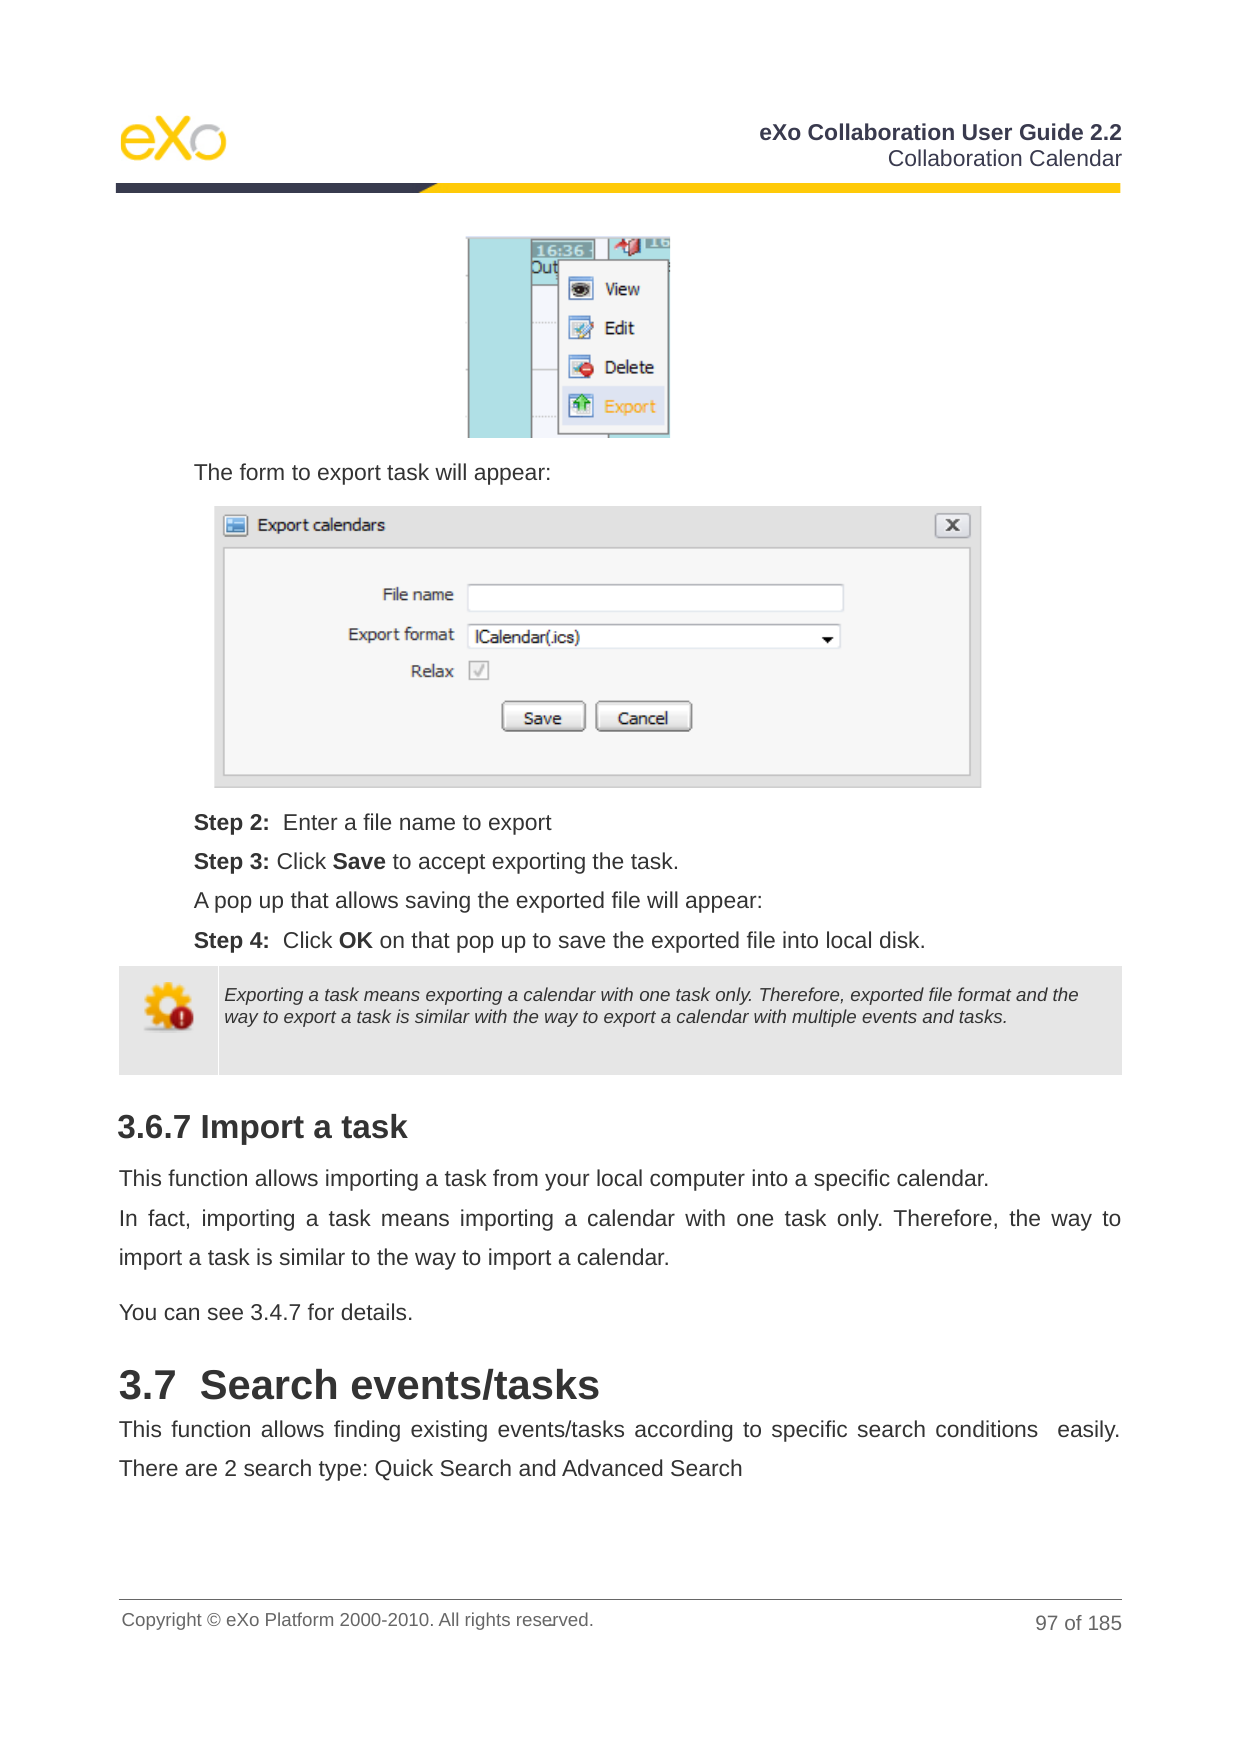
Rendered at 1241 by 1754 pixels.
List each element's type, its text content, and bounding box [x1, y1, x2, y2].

table_header Exporting a task means exporting a calendar with one task only. Therefore, exported file format and the way to export a task is similar with the way to export a calendar with multiple events and tasks. [219, 966, 1122, 1075]
list Step 3: Click Save to accept exporting the task. [156, 848, 1122, 874]
list Step 2: Enter a file name to export [156, 498, 1122, 835]
list A pop up that allows saving the exported file will appear: [156, 887, 1122, 914]
text This function allows finding existing events/tasks according to specific search conditions easily. There are 2 search type: Quick Search and Advanced Search [118, 1416, 1122, 1482]
text In fact, importing a task means importing a calendar with one task only. Therefore, the way to import a task is similar to the way to import a calendar. [118, 1204, 1122, 1270]
picture [143, 982, 194, 1033]
subtitle Import a task [117, 1107, 1122, 1146]
list Step 4: Click OK on that pop up to save the exported file into local disk. [156, 927, 1122, 953]
picture [214, 506, 982, 788]
text You can see 3.4.7 for details. [118, 1298, 1122, 1325]
picture [120, 115, 227, 161]
subtitle Search events/tasks [118, 1360, 1122, 1408]
picture [465, 236, 671, 438]
picture [115, 183, 1121, 193]
text This function allows importing a task from your local computer into a specific calendar. [118, 1165, 1122, 1191]
list The form to export task will appear: [156, 223, 1122, 485]
table_header [119, 966, 218, 1075]
